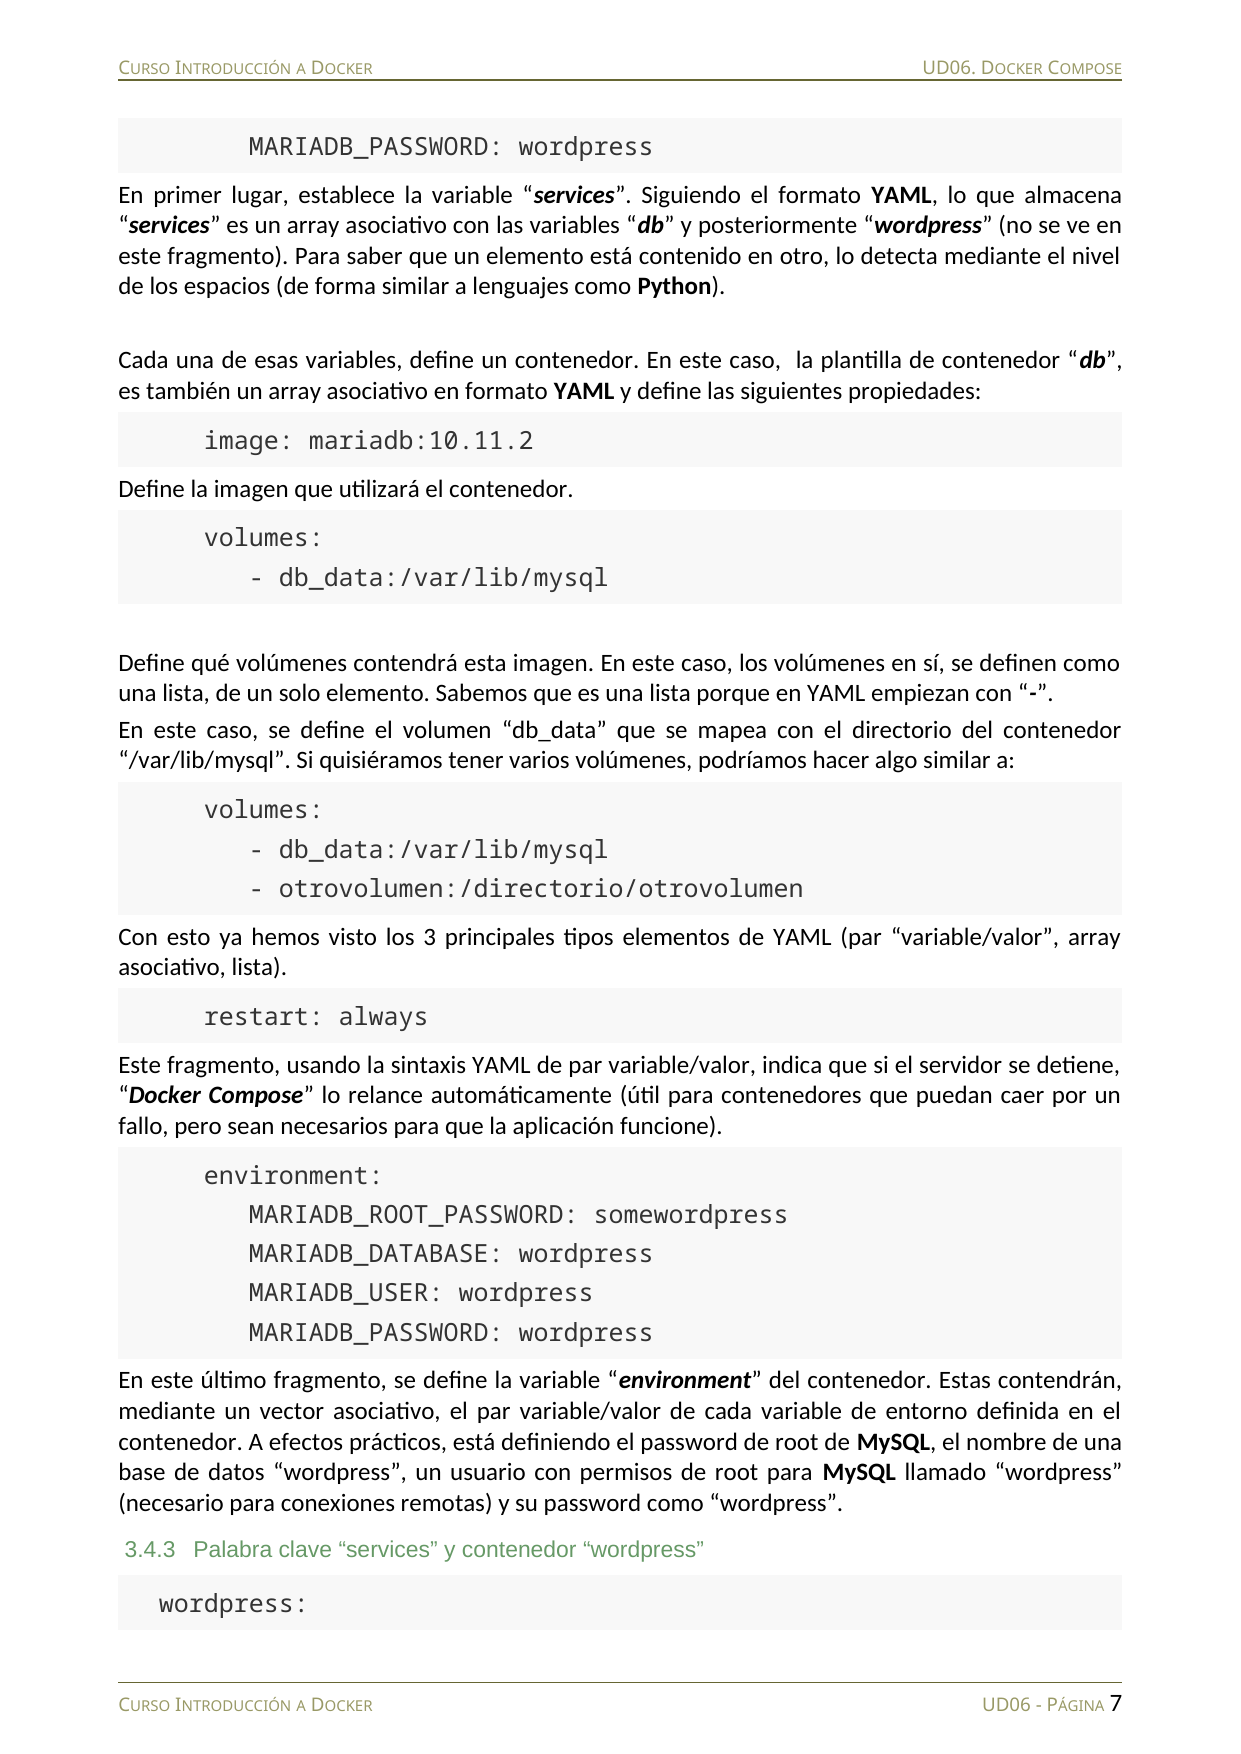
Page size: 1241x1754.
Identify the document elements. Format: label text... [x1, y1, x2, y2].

subtitle Palabra clave “services” y contenedor “wordpress” [118, 1536, 1122, 1562]
table_header volumes: - db_data:/var/lib/mysql [118, 510, 1122, 604]
text En este último fragmento, se define la variable “environment” del contenedor. Estas contendrán, mediante un vector asociativo, el par variable/valor de cada variable de entorno definida en el contenedor. A efectos prácticos, está definiendo el password de root de MySQL, el nombre de una base de datos “wordpress”, un usuario con permisos de root para MySQL llamado “wordpress” (necesario para conexiones remotas) y su password como “wordpress”. [118, 1365, 1122, 1517]
text En primer lugar, establece la variable “services”. Siguiendo el formato YAML, lo que almacena “services” es un array asociativo con las variables “db” y posteriormente “wordpress” (no se ve en este fragmento). Para saber que un elemento está contenido en otro, lo detecta mediante el nivel de los espacios (de forma similar a lenguajes como Python). [118, 179, 1122, 301]
text Este fragmento, usando la sintaxis YAML de par variable/valor, indica que si el servidor se detiene, “Docker Compose” lo relance automáticamente (útil para contenedores que puedan caer por un fallo, pero sean necesarios para que la aplicación funcione). [118, 1049, 1122, 1141]
table_header volumes: - db_data:/var/lib/mysql - otrovolumen:/directorio/otrovolumen [118, 782, 1122, 915]
text Cada una de esas variables, define un contenedor. En este caso, la plantilla de contenedor “db”, es también un array asociativo en formato YAML y define las siguientes propiedades: [118, 344, 1122, 405]
table_header wordpress: [118, 1575, 1122, 1630]
text Define qué volúmenes contendrá esta imagen. En este caso, los volúmenes en sí, se definen como una lista, de un solo elemento. Sabemos que es una lista porque en YAML empiezan con “-”. [118, 647, 1122, 708]
text Define la imagen que utilizará el contenedor. [118, 473, 1122, 503]
text En este caso, se define el volumen “db_data” que se mapea con el directorio del contenedor “/var/lib/mysql”. Si quisiéramos tener varios volúmenes, podríamos hacer algo similar a: [118, 714, 1122, 775]
table_header restart: always [118, 988, 1122, 1043]
table_header MARIADB_PASSWORD: wordpress [118, 118, 1122, 173]
text Con esto ya hemos visto los 3 principales tipos elementos de YAML (par “variable/valor”, array asociativo, lista). [118, 921, 1122, 982]
table_header environment: MARIADB_ROOT_PASSWORD: somewordpress MARIADB_DATABASE: wordpress MARIADB_USER: wordpress MARIADB_PASSWORD: wordpress [118, 1147, 1122, 1359]
table_header image: mariadb:10.11.2 [118, 412, 1122, 467]
